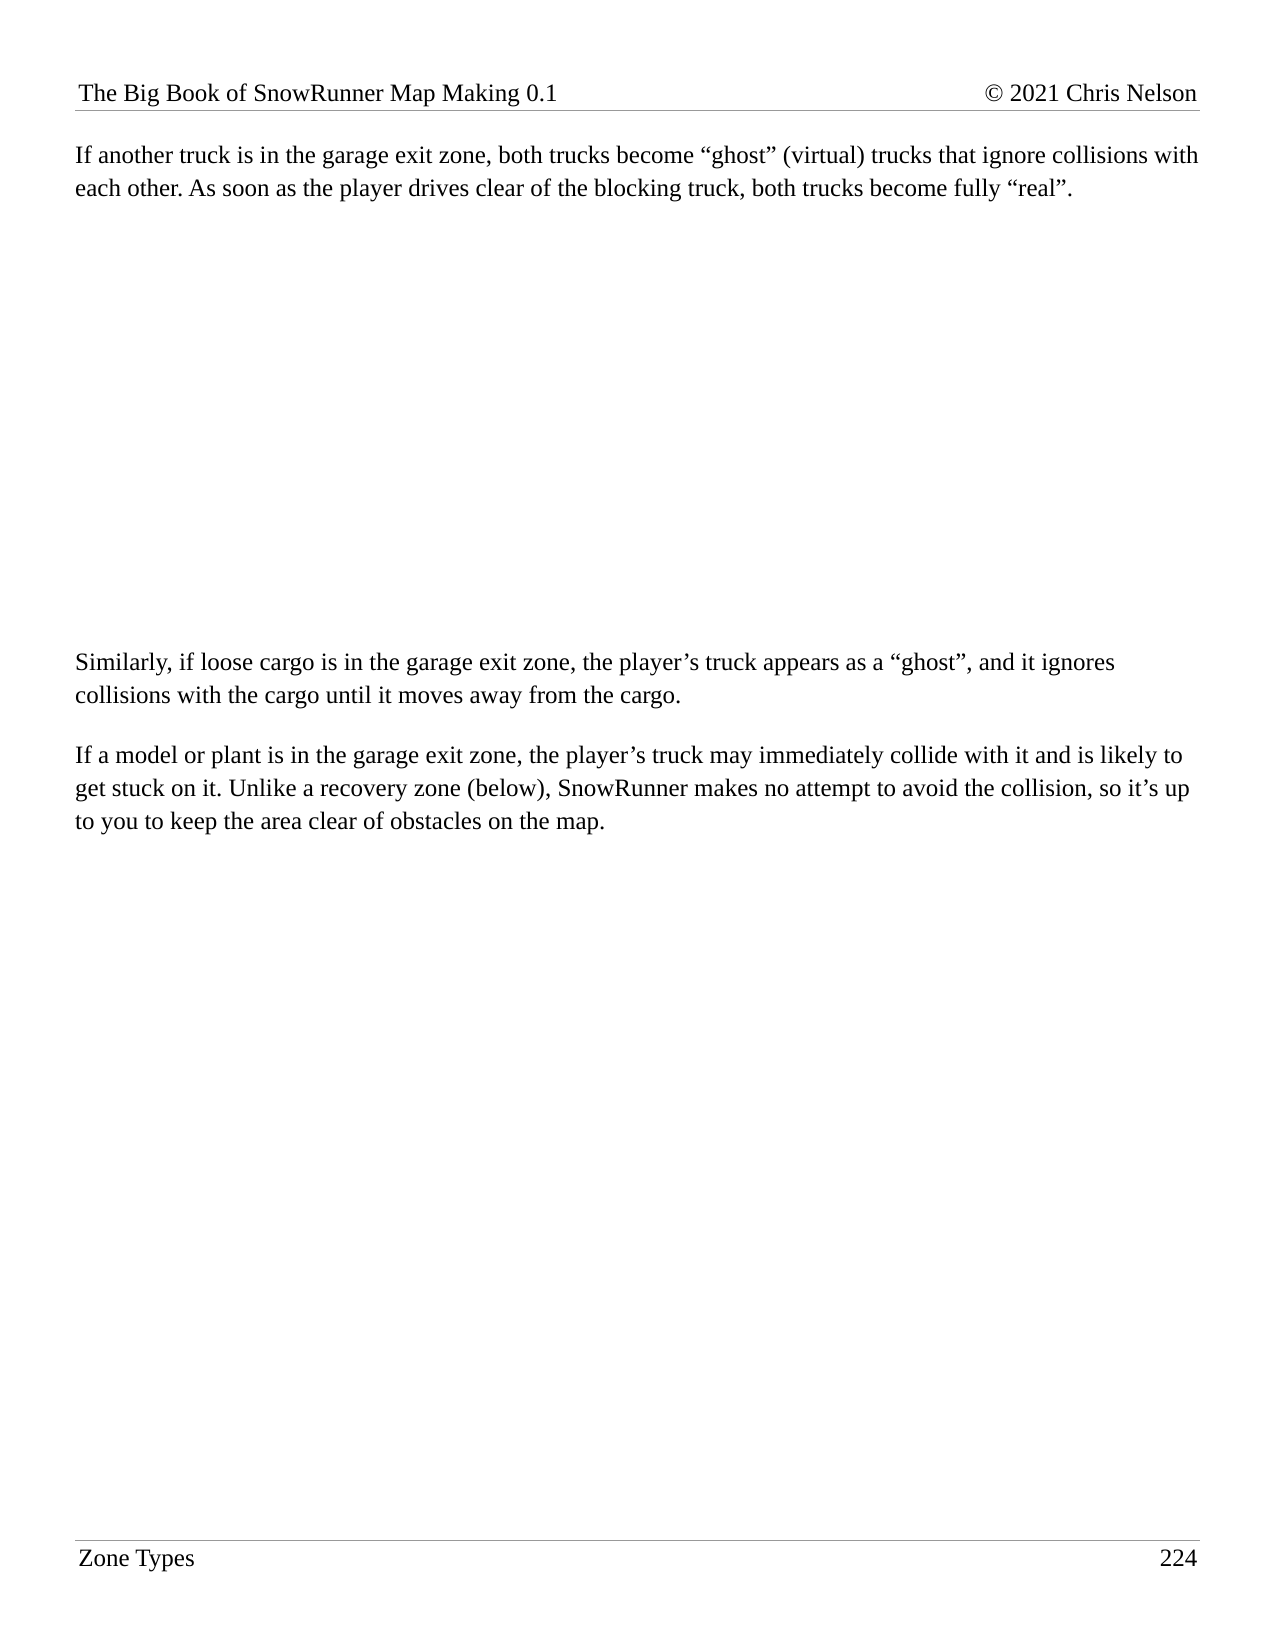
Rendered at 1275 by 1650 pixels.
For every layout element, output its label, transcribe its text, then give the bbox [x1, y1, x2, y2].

text Similarly, if loose cargo is in the garage exit zone, the player’s truck appears as a “ghost”, and it ignores collisions with the cargo until it moves away from the cargo. [75, 647, 1200, 708]
text If a model or plant is in the garage exit zone, the player’s truck may immediately collide with it and is likely to get stuck on it. Unlike a recovery zone (below), SnowRunner makes no attempt to avoid the collision, so it’s up to you to keep the area clear of obstacles on the map. [75, 740, 1200, 834]
text If another truck is in the garage exit zone, both trucks become “ghost” (virtual) trucks that ignore collisions with each other. As soon as the player drives clear of the blocking truck, both trucks become fully “real”. [75, 140, 1200, 202]
